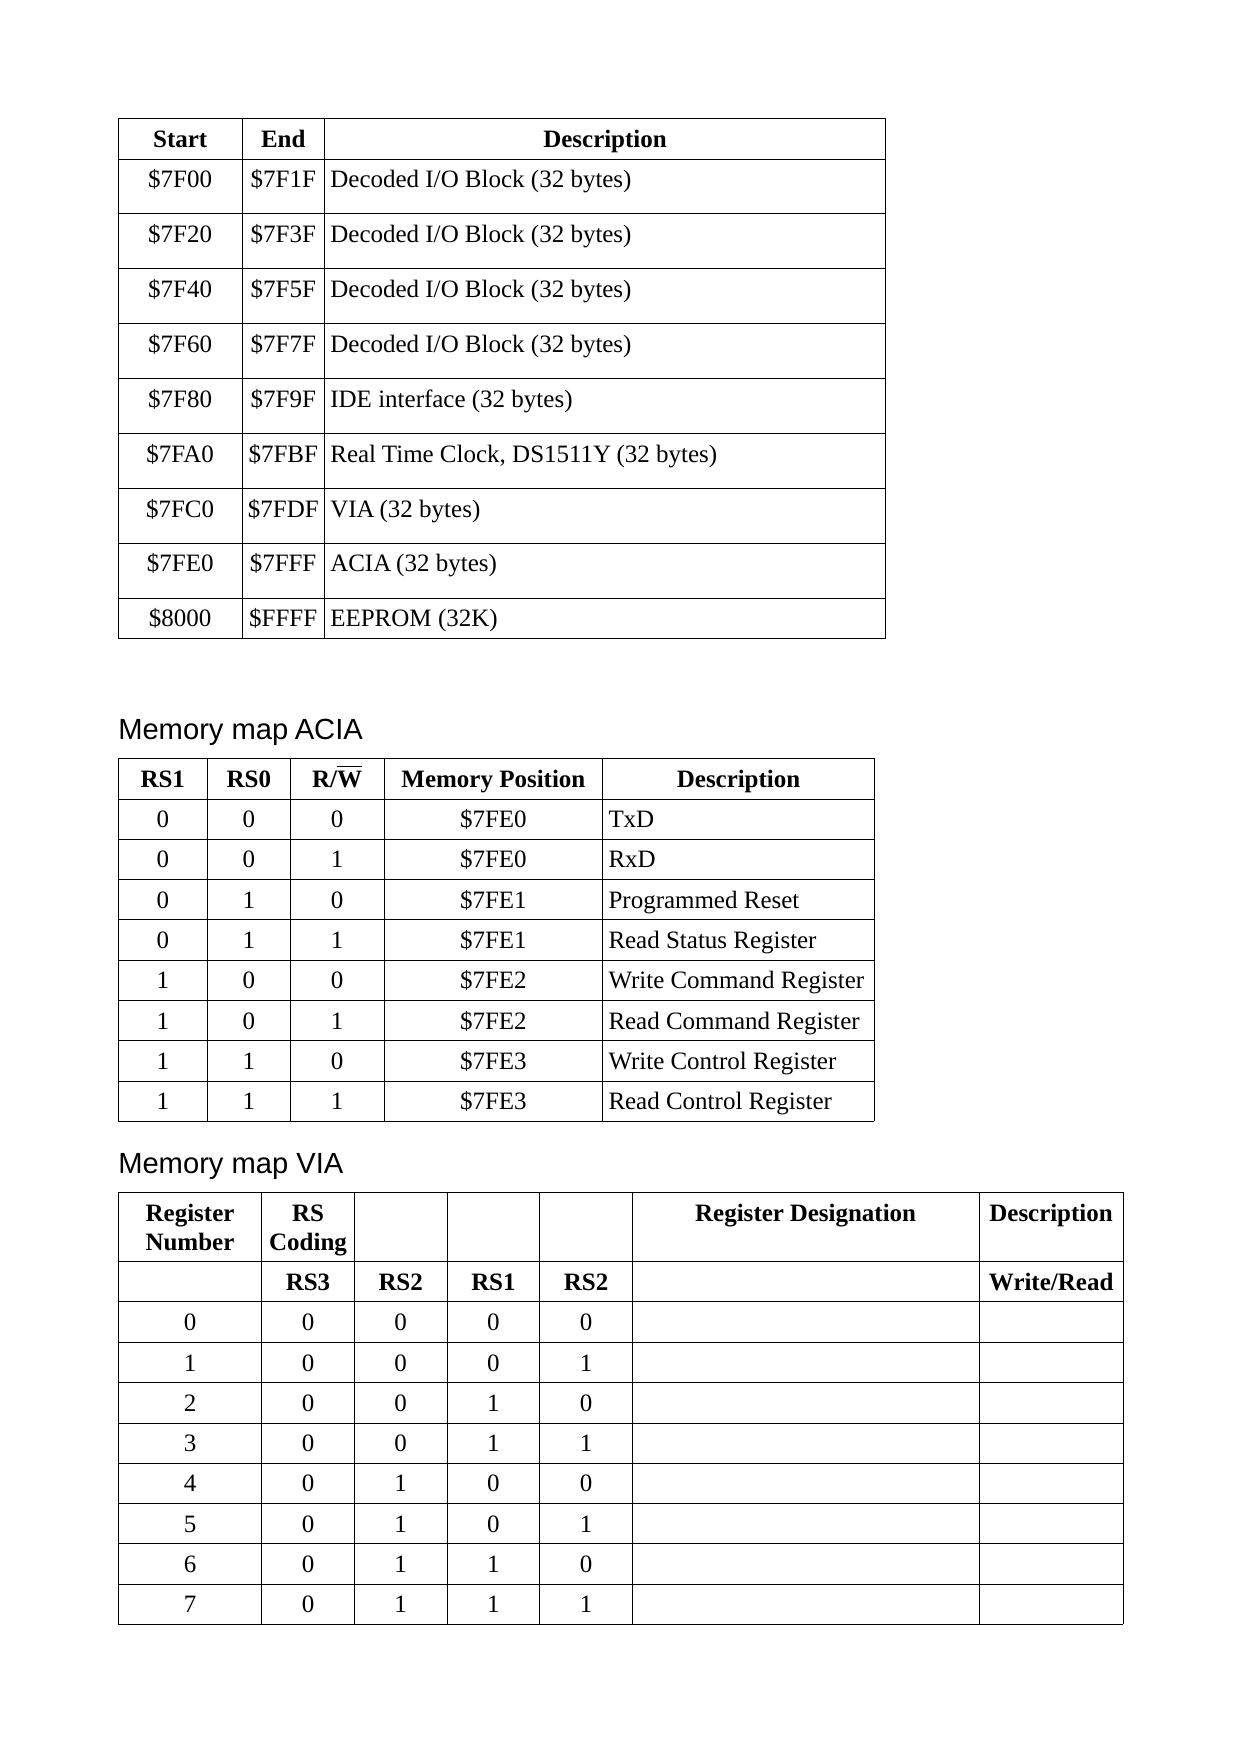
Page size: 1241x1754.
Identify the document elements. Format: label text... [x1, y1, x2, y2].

table_cell 4 [119, 1464, 261, 1503]
table_cell 1 [355, 1464, 447, 1503]
table_cell 0 [540, 1383, 632, 1422]
table_cell 1 [208, 880, 290, 919]
table_cell 1 [448, 1424, 539, 1463]
table_header R/W [291, 759, 384, 798]
table_cell 0 [448, 1464, 539, 1503]
table_cell 1 [355, 1544, 447, 1584]
table_cell Real Time Clock, DS1511Y (32 bytes) [325, 434, 885, 488]
table_cell 3 [119, 1424, 261, 1463]
table_cell $FFFF [243, 599, 324, 638]
table_cell 1 [119, 1082, 207, 1121]
table_cell 0 [262, 1504, 354, 1543]
table_cell 0 [448, 1504, 539, 1543]
table_cell $7F3F [243, 214, 324, 268]
table_cell Decoded I/O Block (32 bytes) [325, 214, 885, 268]
table_cell 0 [291, 1041, 384, 1081]
table_cell 0 [291, 800, 384, 839]
table_cell Programmed Reset [603, 880, 874, 919]
table_cell Write Command Register [603, 961, 874, 1000]
table_cell [633, 1504, 979, 1543]
table_cell RS3 [262, 1262, 354, 1301]
table_cell 5 [119, 1504, 261, 1543]
table_cell 0 [355, 1424, 447, 1463]
table_cell 1 [448, 1383, 539, 1422]
table_header Description [980, 1193, 1123, 1261]
table_cell $7FE0 [385, 800, 602, 839]
table_header [540, 1193, 632, 1261]
table_cell 0 [119, 880, 207, 919]
table_cell 1 [540, 1585, 632, 1624]
table_header Start [119, 119, 242, 158]
table_header [448, 1193, 539, 1261]
table_cell [633, 1343, 979, 1382]
table_cell [633, 1464, 979, 1503]
table_cell 1 [291, 920, 384, 960]
table_cell 0 [208, 961, 290, 1000]
table_cell [633, 1302, 979, 1342]
table_cell [633, 1585, 979, 1624]
table_cell 0 [119, 840, 207, 879]
table_cell 1 [540, 1343, 632, 1382]
table_cell $7FE3 [385, 1041, 602, 1081]
table_cell EEPROM (32K) [325, 599, 885, 638]
table_cell [633, 1544, 979, 1584]
table_cell ACIA (32 bytes) [325, 544, 885, 598]
table_cell Decoded I/O Block (32 bytes) [325, 269, 885, 323]
table_cell $7F1F [243, 160, 324, 213]
table_cell 0 [448, 1343, 539, 1382]
table_cell [980, 1424, 1123, 1463]
table_cell [119, 1262, 261, 1301]
table_header RS0 [208, 759, 290, 798]
table_cell RS2 [355, 1262, 447, 1301]
table_cell [980, 1544, 1123, 1584]
table_cell 1 [208, 1082, 290, 1121]
table_cell Write/Read [980, 1262, 1123, 1301]
table_cell 1 [291, 1001, 384, 1040]
table_cell 0 [119, 800, 207, 839]
table_cell 1 [540, 1424, 632, 1463]
table_cell IDE interface (32 bytes) [325, 379, 885, 433]
table_header Description [325, 119, 885, 158]
subtitle Memory map ACIA [118, 712, 1122, 746]
table_cell Read Command Register [603, 1001, 874, 1040]
table_cell 1 [208, 1041, 290, 1081]
table_cell 0 [355, 1383, 447, 1422]
table_cell $7FE2 [385, 961, 602, 1000]
table_cell 0 [355, 1302, 447, 1342]
table_cell $8000 [119, 599, 242, 638]
table_cell 0 [262, 1383, 354, 1422]
table_cell 0 [119, 1302, 261, 1342]
table_cell 0 [262, 1544, 354, 1584]
table_cell 1 [355, 1504, 447, 1543]
table_cell 0 [540, 1302, 632, 1342]
table_cell 0 [262, 1585, 354, 1624]
table_cell 0 [208, 840, 290, 879]
table_cell Read Status Register [603, 920, 874, 960]
table_cell 0 [540, 1544, 632, 1584]
table_cell 1 [119, 1343, 261, 1382]
table_cell $7F5F [243, 269, 324, 323]
table_cell 0 [291, 880, 384, 919]
table_cell TxD [603, 800, 874, 839]
table_cell [633, 1383, 979, 1422]
table_header Register Designation [633, 1193, 979, 1261]
table_cell $7FE0 [385, 840, 602, 879]
table_cell 0 [540, 1464, 632, 1503]
table_cell 1 [208, 920, 290, 960]
table_cell 0 [262, 1343, 354, 1382]
table_cell $7FE2 [385, 1001, 602, 1040]
table_cell [633, 1262, 979, 1301]
table_cell RxD [603, 840, 874, 879]
subtitle Memory map VIA [118, 1146, 1122, 1179]
table_cell $7FE1 [385, 920, 602, 960]
table_cell $7F60 [119, 324, 242, 378]
table_cell 1 [119, 961, 207, 1000]
table_cell [980, 1464, 1123, 1503]
table_cell $7FFF [243, 544, 324, 598]
table_cell $7F80 [119, 379, 242, 433]
table_cell [980, 1343, 1123, 1382]
table_cell $7F20 [119, 214, 242, 268]
table_cell $7FE1 [385, 880, 602, 919]
table_cell 0 [208, 800, 290, 839]
table_cell 0 [355, 1343, 447, 1382]
table_cell 7 [119, 1585, 261, 1624]
table_cell $7FC0 [119, 489, 242, 543]
table_cell $7F7F [243, 324, 324, 378]
table_cell [980, 1302, 1123, 1342]
table_cell VIA (32 bytes) [325, 489, 885, 543]
table_cell 0 [262, 1424, 354, 1463]
table_cell Decoded I/O Block (32 bytes) [325, 160, 885, 213]
table_cell $7FE3 [385, 1082, 602, 1121]
table_cell 0 [262, 1302, 354, 1342]
table_cell 1 [119, 1001, 207, 1040]
table_header Memory Position [385, 759, 602, 798]
table_cell 1 [291, 840, 384, 879]
table_header RS Coding [262, 1193, 354, 1261]
table_cell [980, 1383, 1123, 1422]
table_header Description [603, 759, 874, 798]
table_cell [633, 1424, 979, 1463]
table_cell RS2 [540, 1262, 632, 1301]
table_header RS1 [119, 759, 207, 798]
table_cell 0 [262, 1464, 354, 1503]
table_cell [980, 1585, 1123, 1624]
table_cell 1 [540, 1504, 632, 1543]
table_cell 1 [448, 1544, 539, 1584]
table_cell 0 [119, 920, 207, 960]
table_cell Decoded I/O Block (32 bytes) [325, 324, 885, 378]
table_cell 0 [448, 1302, 539, 1342]
table_header Register Number [119, 1193, 261, 1261]
table_header [355, 1193, 447, 1261]
table_cell $7F00 [119, 160, 242, 213]
table_cell 6 [119, 1544, 261, 1584]
table_cell $7FE0 [119, 544, 242, 598]
table_cell 1 [291, 1082, 384, 1121]
table_cell 0 [208, 1001, 290, 1040]
table_cell $7FA0 [119, 434, 242, 488]
table_cell Write Control Register [603, 1041, 874, 1081]
table_cell $7FDF [243, 489, 324, 543]
table_cell [980, 1504, 1123, 1543]
table_cell $7FBF [243, 434, 324, 488]
table_header End [243, 119, 324, 158]
table_cell $7F9F [243, 379, 324, 433]
table_cell 2 [119, 1383, 261, 1422]
table_cell 1 [119, 1041, 207, 1081]
table_cell 0 [291, 961, 384, 1000]
table_cell Read Control Register [603, 1082, 874, 1121]
table_cell $7F40 [119, 269, 242, 323]
table_cell RS1 [448, 1262, 539, 1301]
table_cell 1 [355, 1585, 447, 1624]
table_cell 1 [448, 1585, 539, 1624]
